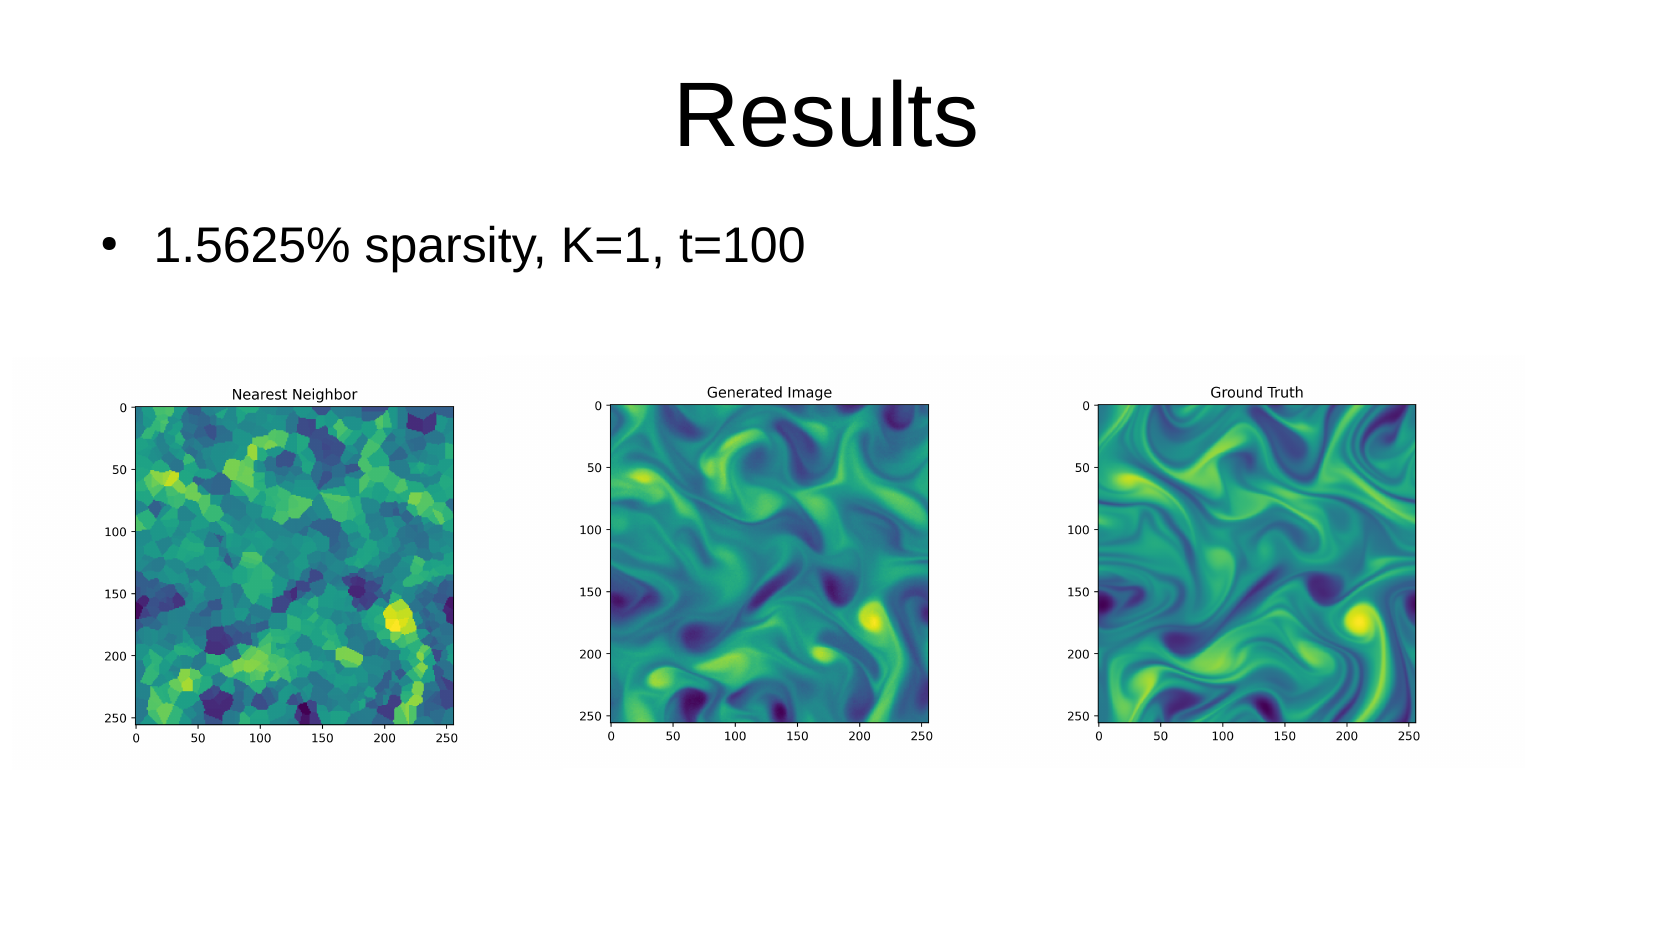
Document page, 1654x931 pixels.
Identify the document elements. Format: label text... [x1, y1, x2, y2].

title Results [82, 37, 1571, 193]
list 1.5625% sparsity, K=1, t=100 [82, 217, 1571, 758]
picture [12, 355, 1525, 770]
